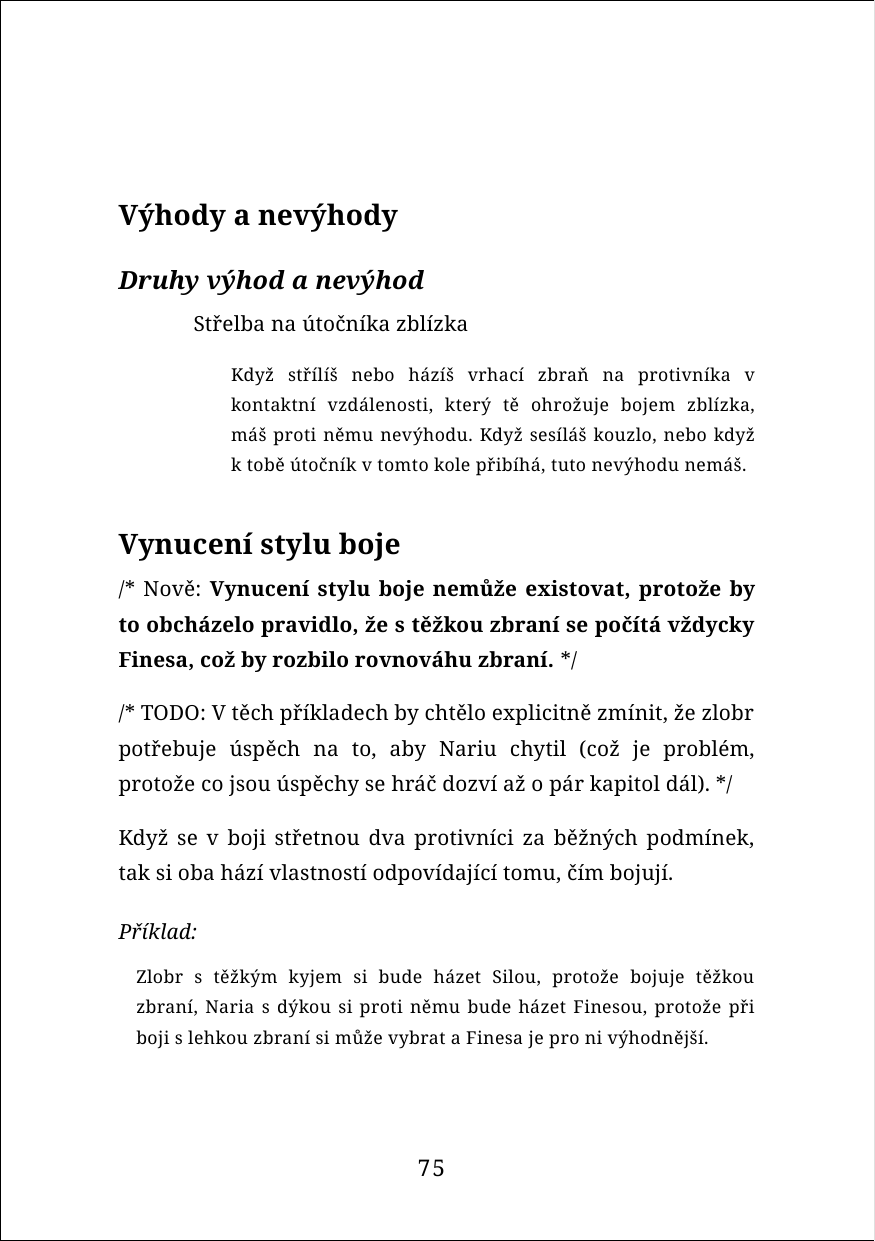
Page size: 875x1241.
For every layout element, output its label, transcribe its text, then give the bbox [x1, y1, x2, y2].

text Zlobr s těžkým kyjem si bude házet Silou, protože bojuje těžkou zbraní, Naria s dýkou si proti němu bude házet Finesou, protože při boji s lehkou zbraní si může vybrat a Finesa je pro ni výhodnější. [136, 965, 756, 1049]
text Příklad: [118, 917, 756, 946]
text /* Nově: Vynucení stylu boje nemůže existovat, protože by to obcházelo pravidlo, že s těžkou zbraní se počítá vždycky Finesa, což by rozbilo rovnováhu zbraní. */ [118, 574, 756, 674]
subtitle Druhy výhod a nevýhod [118, 263, 756, 297]
subtitle Vynucení stylu boje [118, 524, 756, 562]
text Když se v boji střetnou dva protivníci za běžných podmínek, tak si oba hází vlastností odpovídající tomu, čím bojují. [118, 823, 756, 887]
list Když střílíš nebo házíš vrhací zbraň na protivníka v kontaktní vzdálenosti, který tě ohrožuje bojem zblízka, máš proti němu nevýhodu. Když sesíláš kouzlo, nebo když k tobě útočník v tomto kole přibíhá, tuto nevýhodu nemáš. [193, 362, 756, 477]
list Střelba na útočníka zblízka [156, 309, 756, 337]
subtitle Výhody a nevýhody [118, 195, 756, 233]
text /* TODO: V těch příkladech by chtělo explicitně zmínit, že zlobr potřebuje úspěch na to, aby Nariu chytil (což je problém, protože co jsou úspěchy se hráč dozví až o pár kapitol dál). */ [118, 698, 756, 798]
